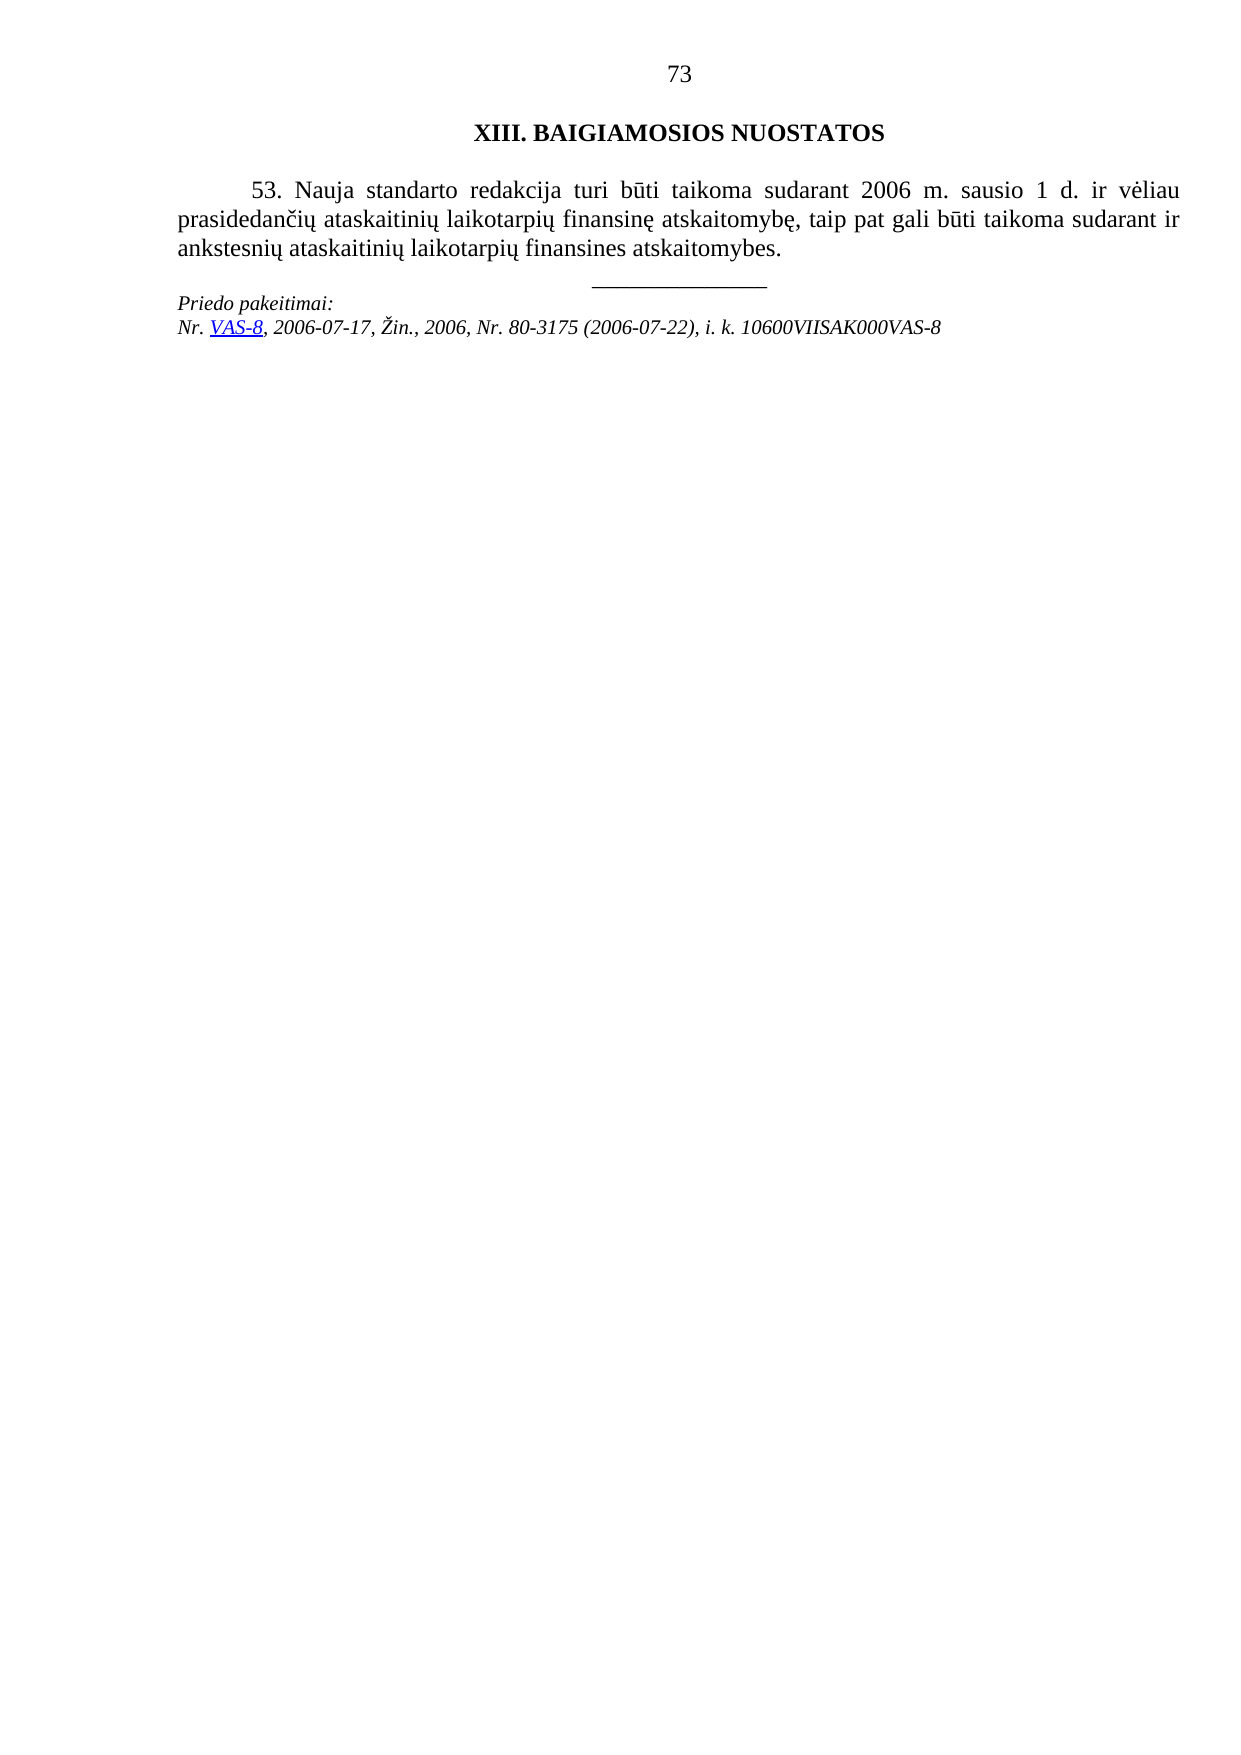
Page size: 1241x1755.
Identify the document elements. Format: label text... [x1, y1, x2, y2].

text XIII. BAIGIAMOSIOS NUOSTATOS [177, 118, 1181, 147]
text Priedo pakeitimai: [177, 291, 1181, 315]
text Nr. VAS-8, 2006-07-17, Žin., 2006, Nr. 80-3175 (2006-07-22), i. k. 10600VIISAK000VAS-8 [177, 315, 1181, 339]
text 53. Nauja standarto redakcija turi būti taikoma sudarant 2006 m. sausio 1 d. ir vėliau prasidedančių ataskaitinių laikotarpių finansinę atskaitomybę, taip pat gali būti taikoma sudarant ir ankstesnių ataskaitinių laikotarpių finansines atskaitomybes. [177, 176, 1181, 262]
text ______________ [177, 262, 1181, 291]
